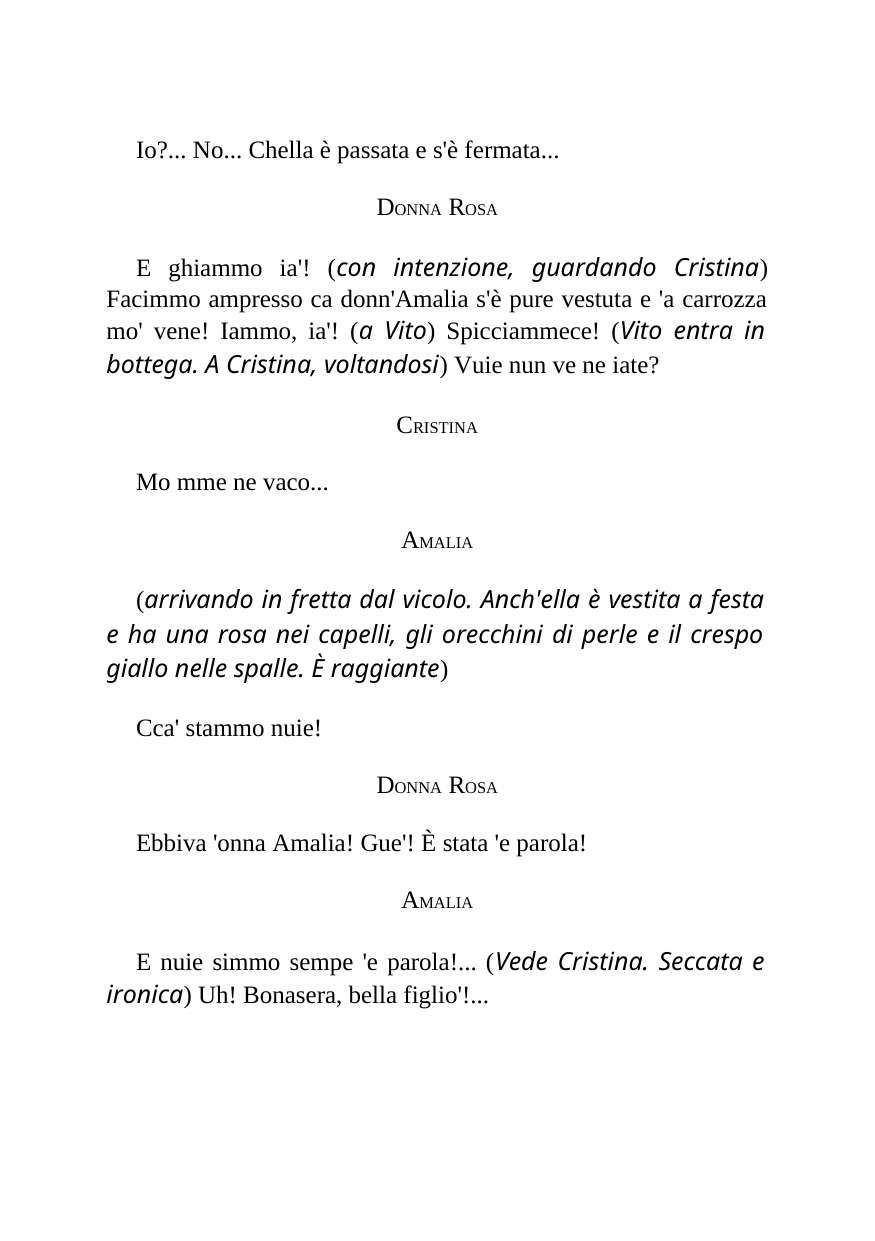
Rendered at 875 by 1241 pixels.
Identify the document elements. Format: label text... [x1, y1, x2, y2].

text Io?... No... Chella è passata e s'è fermata... [106, 135, 768, 164]
text Mo mme ne vaco... [106, 467, 768, 496]
text Donna Rosa [106, 771, 768, 799]
text E ghiammo ia'! (con intenzione, guardando Cristina) Facimmo ampresso ca donn'Amalia s'è pure vestuta e 'a carrozza mo' vene! Iammo, ia'! (a Vito) Spicciammece! (Vito entra in bottega. A Cristina, voltandosi) Vuie nun ve ne iate? [106, 250, 768, 381]
text E nuie simmo sempe 'e parola!... (Vede Cristina. Seccata e ironica) Uh! Bonasera, bella figlio'!... [106, 943, 768, 1011]
text Amalia [106, 525, 768, 553]
text Amalia [106, 886, 768, 914]
text (arrivando in fretta dal vicolo. Anch'ella è vestita a festa e ha una rosa nei capelli, gli orecchini di perle e il crespo giallo nelle spalle. È raggiante) [106, 582, 768, 684]
text Ebbiva 'onna Amalia! Gue'! È stata 'e parola! [106, 828, 768, 857]
text Donna Rosa [106, 192, 768, 221]
text Cca' stammo nuie! [106, 713, 768, 742]
text Cristina [106, 410, 768, 438]
